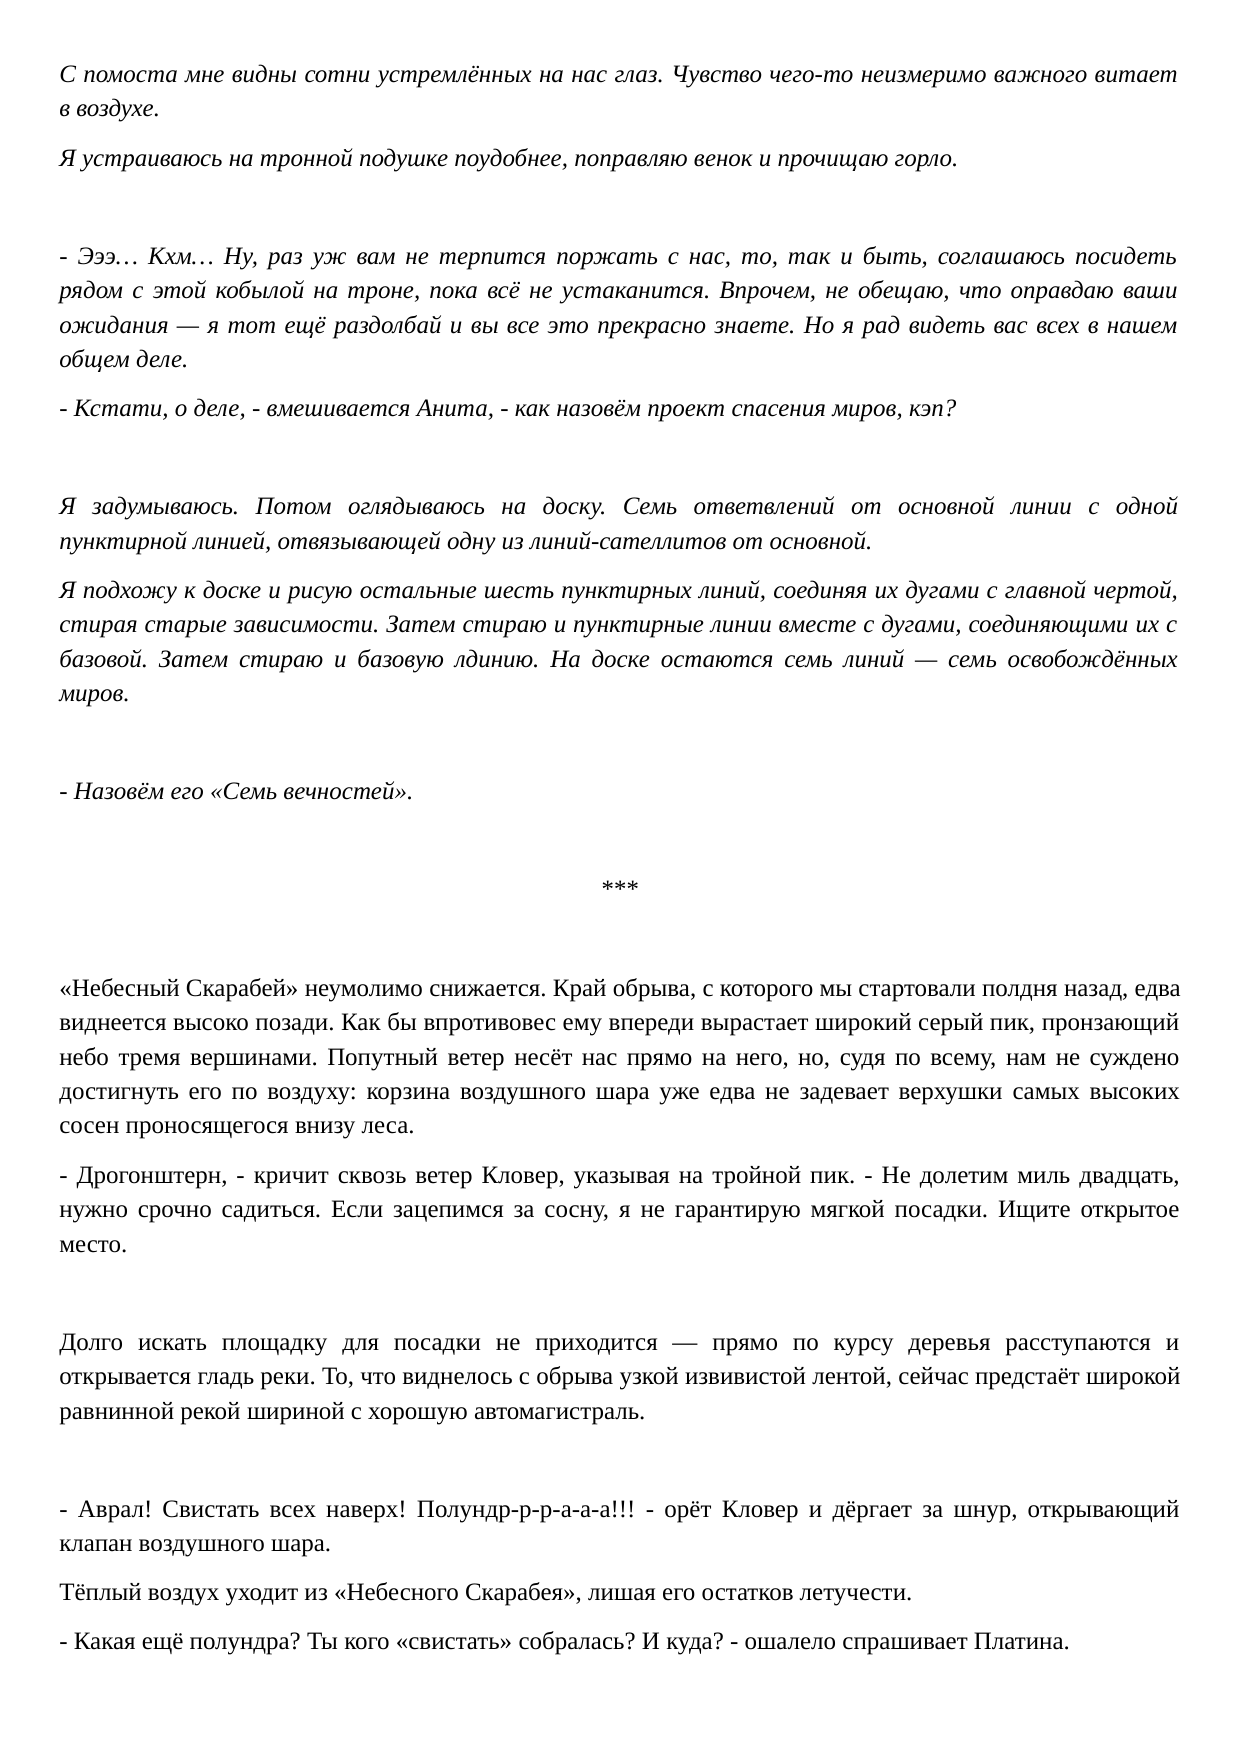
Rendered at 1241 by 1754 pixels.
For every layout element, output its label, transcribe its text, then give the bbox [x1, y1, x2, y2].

text - Назовём его «Семь вечностей». [59, 776, 1181, 805]
text - Аврал! Свистать всех наверх! Полундр-р-р-а-а-а!!! - орёт Кловер и дёргает за шнур, открывающий клапан воздушного шара. [59, 1494, 1181, 1557]
text «Небесный Скарабей» неумолимо снижается. Край обрыва, с которого мы стартовали полдня назад, едва виднеется высоко позади. Как бы впротивовес ему впереди вырастает широкий серый пик, пронзающий небо тремя вершинами. Попутный ветер несёт нас прямо на него, но, судя по всему, нам не суждено достигнуть его по воздуху: корзина воздушного шара уже едва не задевает верхушки самых высоких сосен проносящегося внизу леса. [59, 973, 1181, 1139]
text Я задумываюсь. Потом оглядываюсь на доску. Семь ответвлений от основной линии с одной пунктирной линией, отвязывающей одну из линий-сателлитов от основной. [59, 491, 1181, 554]
text - Эээ… Кхм… Ну, раз уж вам не терпится поржать с нас, то, так и быть, соглашаюсь посидеть рядом с этой кобылой на троне, пока всё не устаканится. Впрочем, не обещаю, что оправдаю ваши ожидания — я тот ещё раздолбай и вы все это прекрасно знаете. Но я рад видеть вас всех в нашем общем деле. [59, 241, 1181, 373]
text С помоста мне видны сотни устремлённых на нас глаз. Чувство чего-то неизмеримо важного витает в воздухе. [59, 59, 1181, 122]
text Долго искать площадку для посадки не приходится — прямо по курсу деревья расступаются и открывается гладь реки. То, что виднелось с обрыва узкой извивистой лентой, сейчас предстаёт широкой равнинной рекой шириной с хорошую автомагистраль. [59, 1327, 1181, 1424]
text - Какая ещё полундра? Ты кого «свистать» собралась? И куда? - ошалело спрашивает Платина. [59, 1626, 1181, 1655]
text Я подхожу к доске и рисую остальные шесть пунктирных линий, соединяя их дугами с главной чертой, стирая старые зависимости. Затем стираю и пунктирные линии вместе с дугами, соединяющими их с базовой. Затем стираю и базовую лдинию. На доске остаются семь линий — семь освобождённых миров. [59, 575, 1181, 707]
text - Дрогонштерн, - кричит сквозь ветер Кловер, указывая на тройной пик. - Не долетим миль двадцать, нужно срочно садиться. Если зацепимся за сосну, я не гарантирую мягкой посадки. Ищите открытое место. [59, 1160, 1181, 1257]
text - Кстати, о деле, - вмешивается Анита, - как назовём проект спасения миров, кэп? [59, 393, 1181, 422]
text Тёплый воздух уходит из «Небесного Скарабея», лишая его остатков летучести. [59, 1577, 1181, 1606]
text *** [59, 874, 1181, 903]
text Я устраиваюсь на тронной подушке поудобнее, поправляю венок и прочищаю горло. [59, 143, 1181, 171]
